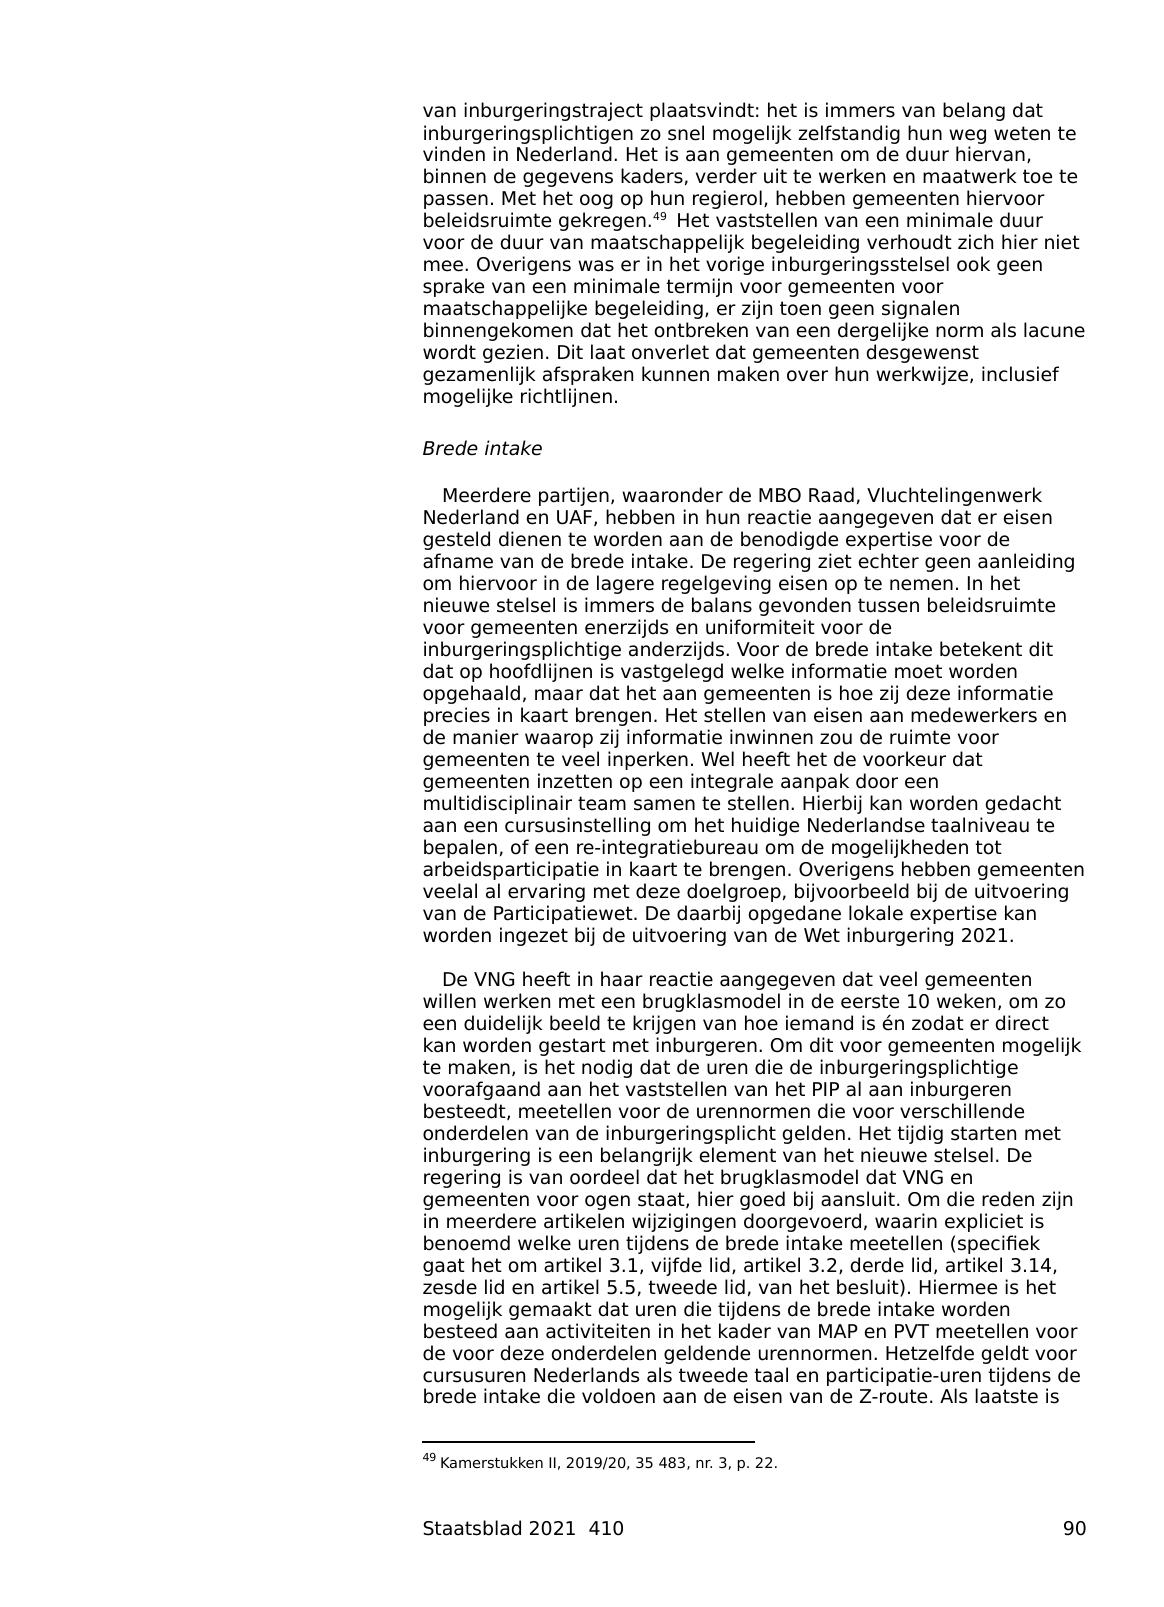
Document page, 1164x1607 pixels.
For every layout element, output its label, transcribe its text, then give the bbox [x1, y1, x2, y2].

subtitle Brede intake [422, 438, 1087, 460]
text De VNG heeft in haar reactie aangegeven dat veel gemeenten willen werken met een brugklasmodel in de eerste 10 weken, om zo een duidelijk beeld te krijgen van hoe iemand is én zodat er direct kan worden gestart met inburgeren. Om dit voor gemeenten mogelijk te maken, is het nodig dat de uren die de inburgeringsplichtige voorafgaand aan het vaststellen van het PIP al aan inburgeren besteedt, meetellen voor de urennormen die voor verschillende onderdelen van de inburgeringsplicht gelden. Het tijdig starten met inburgering is een belangrijk element van het nieuwe stelsel. De regering is van oordeel dat het brugklasmodel dat VNG en gemeenten voor ogen staat, hier goed bij aansluit. Om die reden zijn in meerdere artikelen wijzigingen doorgevoerd, waarin expliciet is benoemd welke uren tijdens de brede intake meetellen (specifiek gaat het om artikel 3.1, vijfde lid, artikel 3.2, derde lid, artikel 3.14, zesde lid en artikel 5.5, tweede lid, van het besluit). Hiermee is het mogelijk gemaakt dat uren die tijdens de brede intake worden besteed aan activiteiten in het kader van MAP en PVT meetellen voor de voor deze onderdelen geldende urennormen. Hetzelfde geldt voor cursusuren Nederlands als tweede taal en participatie-uren tijdens de brede intake die voldoen aan de eisen van de Z-route. Als laatste is [422, 969, 1087, 1408]
text Kamerstukken II, 2019/20, 35 483, nr. 3, p. 22. [422, 1451, 1087, 1473]
text van inburgeringstraject plaatsvindt: het is immers van belang dat inburgeringsplichtigen zo snel mogelijk zelfstandig hun weg weten te vinden in Nederland. Het is aan gemeenten om de duur hiervan, binnen de gegevens kaders, verder uit te werken en maatwerk toe te passen. Met het oog op hun regierol, hebben gemeenten hiervoor beleidsruimte gekregen. Het vaststellen van een minimale duur voor de duur van maatschappelijk begeleiding verhoudt zich hier niet mee. Overigens was er in het vorige inburgeringsstelsel ook geen sprake van een minimale termijn voor gemeenten voor maatschappelijke begeleiding, er zijn toen geen signalen binnengekomen dat het ontbreken van een dergelijke norm als lacune wordt gezien. Dit laat onverlet dat gemeenten desgewenst gezamenlijk afspraken kunnen maken over hun werkwijze, inclusief mogelijke richtlijnen. [422, 100, 1087, 408]
text Meerdere partijen, waaronder de MBO Raad, Vluchtelingenwerk Nederland en UAF, hebben in hun reactie aangegeven dat er eisen gesteld dienen te worden aan de benodigde expertise voor de afname van de brede intake. De regering ziet echter geen aanleiding om hiervoor in de lagere regelgeving eisen op te nemen. In het nieuwe stelsel is immers de balans gevonden tussen beleidsruimte voor gemeenten enerzijds en uniformiteit voor de inburgeringsplichtige anderzijds. Voor de brede intake betekent dit dat op hoofdlijnen is vastgelegd welke informatie moet worden opgehaald, maar dat het aan gemeenten is hoe zij deze informatie precies in kaart brengen. Het stellen van eisen aan medewerkers en de manier waarop zij informatie inwinnen zou de ruimte voor gemeenten te veel inperken. Wel heeft het de voorkeur dat gemeenten inzetten op een integrale aanpak door een multidisciplinair team samen te stellen. Hierbij kan worden gedacht aan een cursusinstelling om het huidige Nederlandse taalniveau te bepalen, of een re-integratiebureau om de mogelijkheden tot arbeidsparticipatie in kaart te brengen. Overigens hebben gemeenten veelal al ervaring met deze doelgroep, bijvoorbeeld bij de uitvoering van de Participatiewet. De daarbij opgedane lokale expertise kan worden ingezet bij de uitvoering van de Wet inburgering 2021. [422, 485, 1087, 947]
